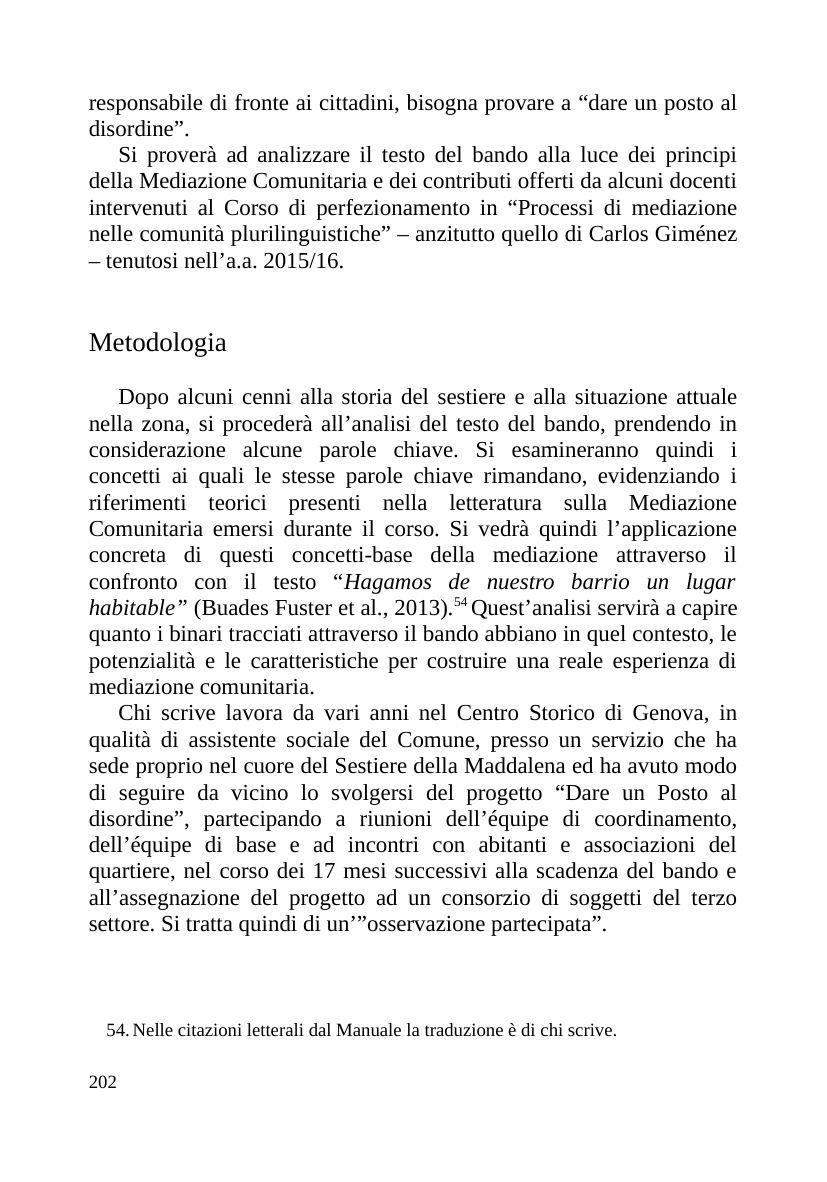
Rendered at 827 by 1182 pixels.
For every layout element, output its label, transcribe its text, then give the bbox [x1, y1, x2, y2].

text responsabile di fronte ai cittadini, bisogna provare a “dare un posto al disordine”. [88, 88, 738, 141]
text Chi scrive lavora da vari anni nel Centro Storico di Genova, in qualità di assistente sociale del Comune, presso un servizio che ha sede proprio nel cuore del Sestiere della Maddalena ed ha avuto modo di seguire da vicino lo svolgersi del progetto “Dare un Posto al disordine”, partecipando a riunioni dell’équipe di coordinamento, dell’équipe di base e ad incontri con abitanti e associazioni del quartiere, nel corso dei 17 mesi successivi alla scadenza del bando e all’assegnazione del progetto ad un consorzio di soggetti del terzo settore. Si tratta quindi di un’”osservazione partecipata”. [88, 699, 738, 937]
text Dopo alcuni cenni alla storia del sestiere e alla situazione attuale nella zona, si procederà all’analisi del testo del bando, prendendo in considerazione alcune parole chiave. Si esamineranno quindi i concetti ai quali le stesse parole chiave rimandano, evidenziando i riferimenti teorici presenti nella letteratura sulla Mediazione Comunitaria emersi durante il corso. Si vedrà quindi l’applicazione concreta di questi concetti-base della mediazione attraverso il confronto con il testo “Hagamos de nuestro barrio un lugar habitable” (Buades Fuster et al., 2013). Quest’analisi servirà a capire quanto i binari tracciati attraverso il bando abbiano in quel contesto, le potenzialità e le caratteristiche per costruire una reale esperienza di mediazione comunitaria. [88, 383, 738, 699]
subtitle Metodologia [88, 326, 738, 357]
text Nelle citazioni letterali dal Manuale la traduzione è di chi scrive. [88, 1016, 738, 1042]
text Si proverà ad analizzare il testo del bando alla luce dei principi della Mediazione Comunitaria e dei contributi offerti da alcuni docenti intervenuti al Corso di perfezionamento in “Processi di mediazione nelle comunità plurilinguistiche” – anzitutto quello di Carlos Giménez – tenutosi nell’a.a. 2015/16. [88, 141, 738, 273]
